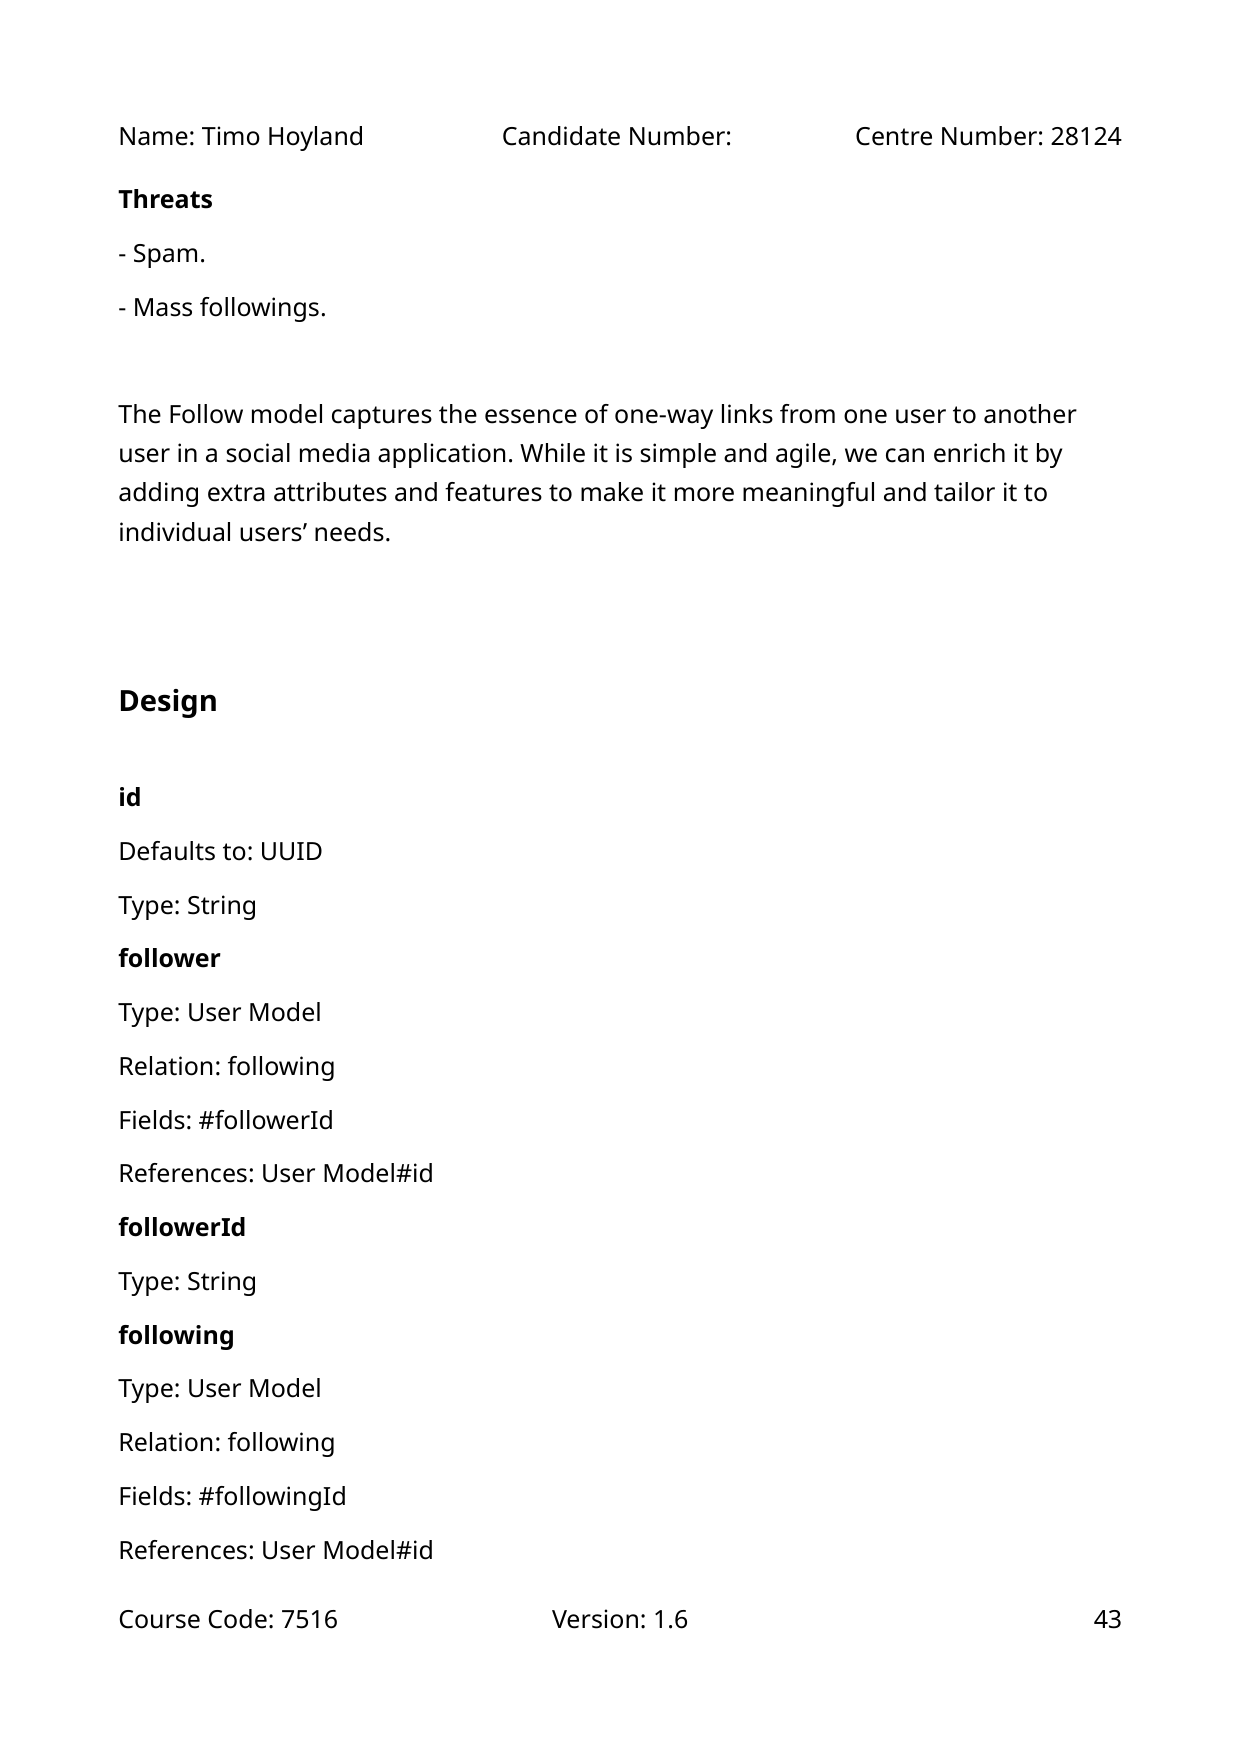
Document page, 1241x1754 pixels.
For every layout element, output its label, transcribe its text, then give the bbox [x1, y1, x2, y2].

text following [118, 1317, 1122, 1351]
text References: User Model#id [118, 1532, 1122, 1566]
text Fields: #followerId [118, 1102, 1122, 1136]
text followerId [118, 1210, 1122, 1244]
text Threats [118, 182, 1122, 216]
text Fields: #followingId [118, 1478, 1122, 1513]
text - Mass followings. [118, 289, 1122, 323]
text Type: User Model [118, 995, 1122, 1029]
text References: User Model#id [118, 1156, 1122, 1190]
subtitle Design [118, 680, 1122, 720]
text id [118, 780, 1122, 814]
text Type: String [118, 887, 1122, 921]
text follower [118, 941, 1122, 975]
text Type: String [118, 1263, 1122, 1298]
text Relation: following [118, 1048, 1122, 1083]
text The Follow model captures the essence of one-way links from one user to another user in a social media application. While it is simple and agile, we can enrich it by adding extra attributes and features to make it more meaningful and tailor it to individual users’ needs. [118, 397, 1122, 548]
text Relation: following [118, 1425, 1122, 1459]
text Type: User Model [118, 1371, 1122, 1405]
text Defaults to: UUID [118, 833, 1122, 868]
text - Spam. [118, 235, 1122, 269]
